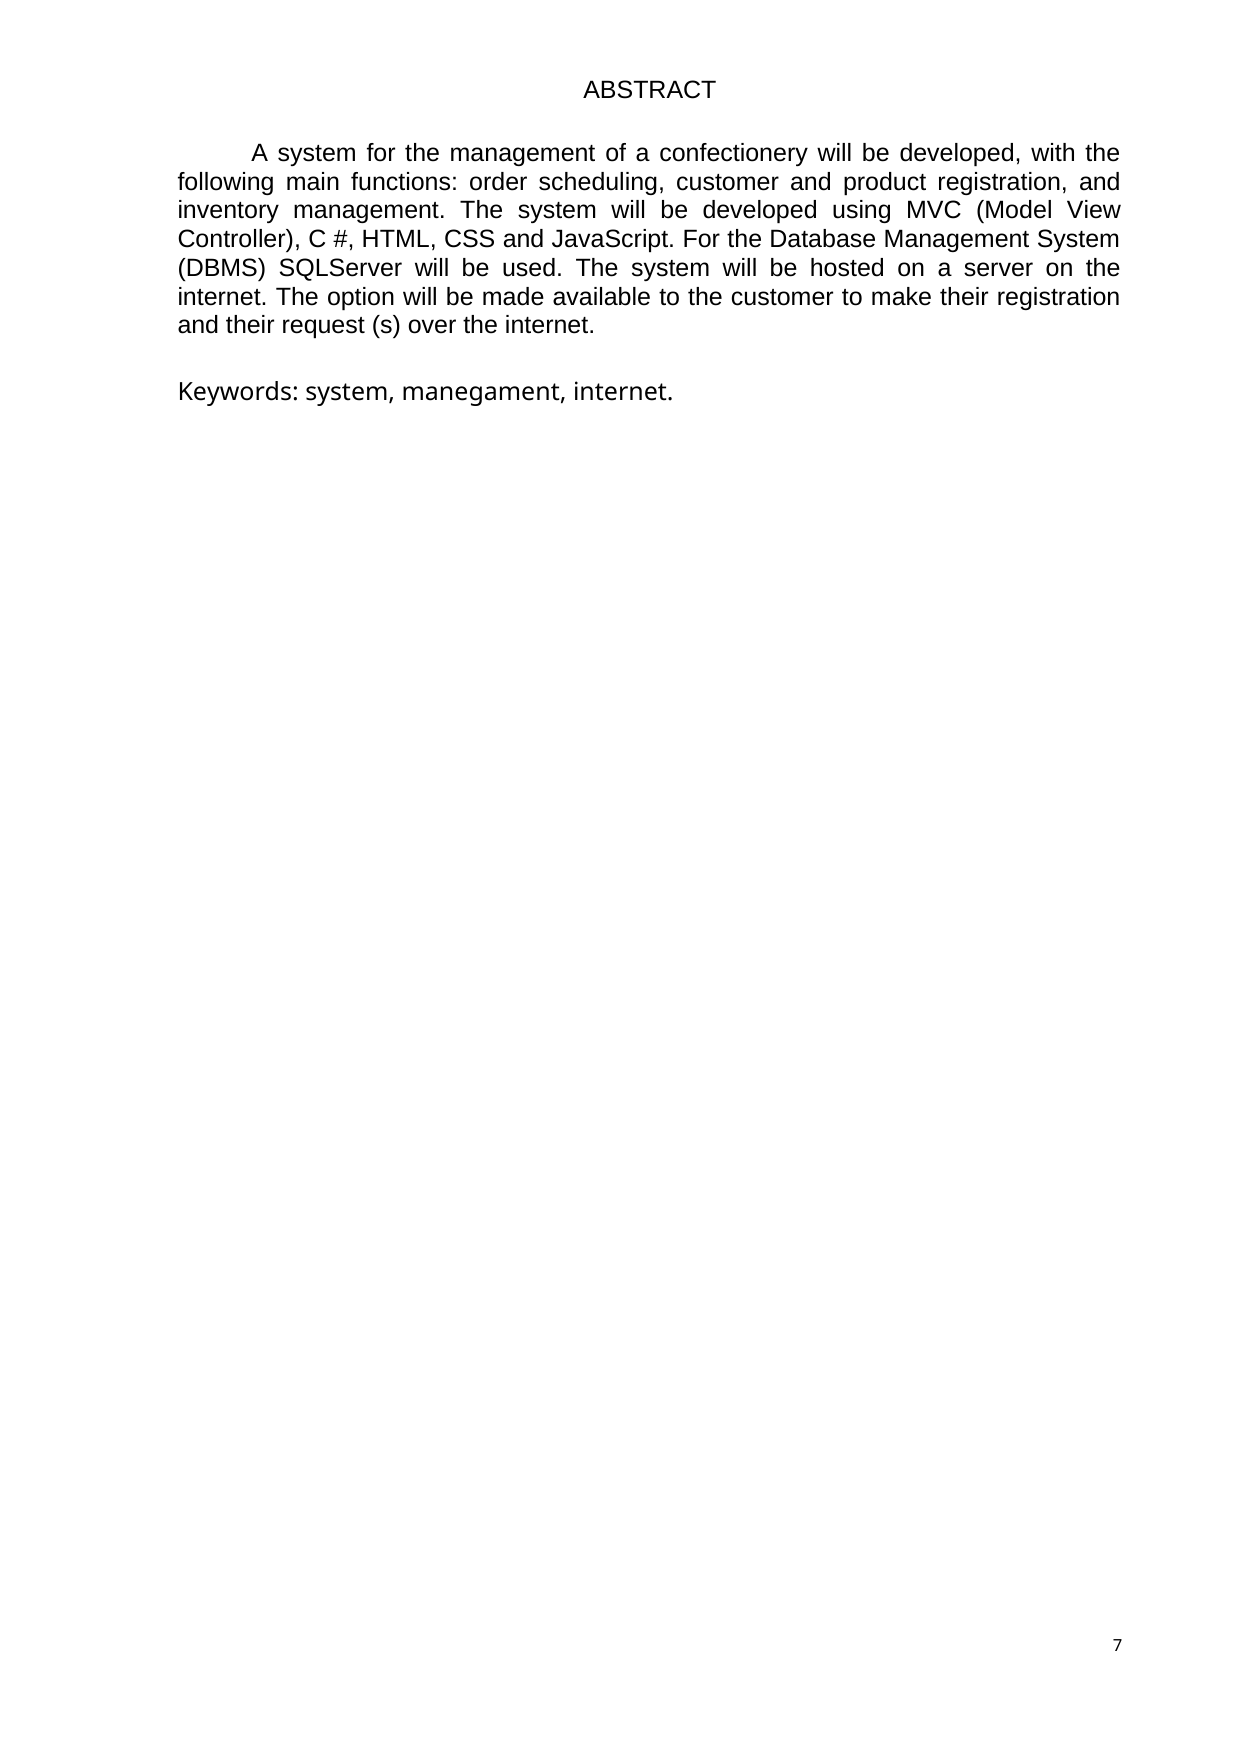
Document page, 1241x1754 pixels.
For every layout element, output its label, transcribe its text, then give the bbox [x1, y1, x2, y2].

text ABSTRACT [177, 75, 1122, 104]
text Keywords: system, manegament, internet. [177, 373, 1122, 407]
text A system for the management of a confectionery will be developed, with the following main functions: order scheduling, customer and product registration, and inventory management. The system will be developed using MVC (Model View Controller), C #, HTML, CSS and JavaScript. For the Database Management System (DBMS) SQLServer will be used. The system will be hosted on a server on the internet. The option will be made available to the customer to make their registration and their request (s) over the internet. [177, 138, 1122, 339]
